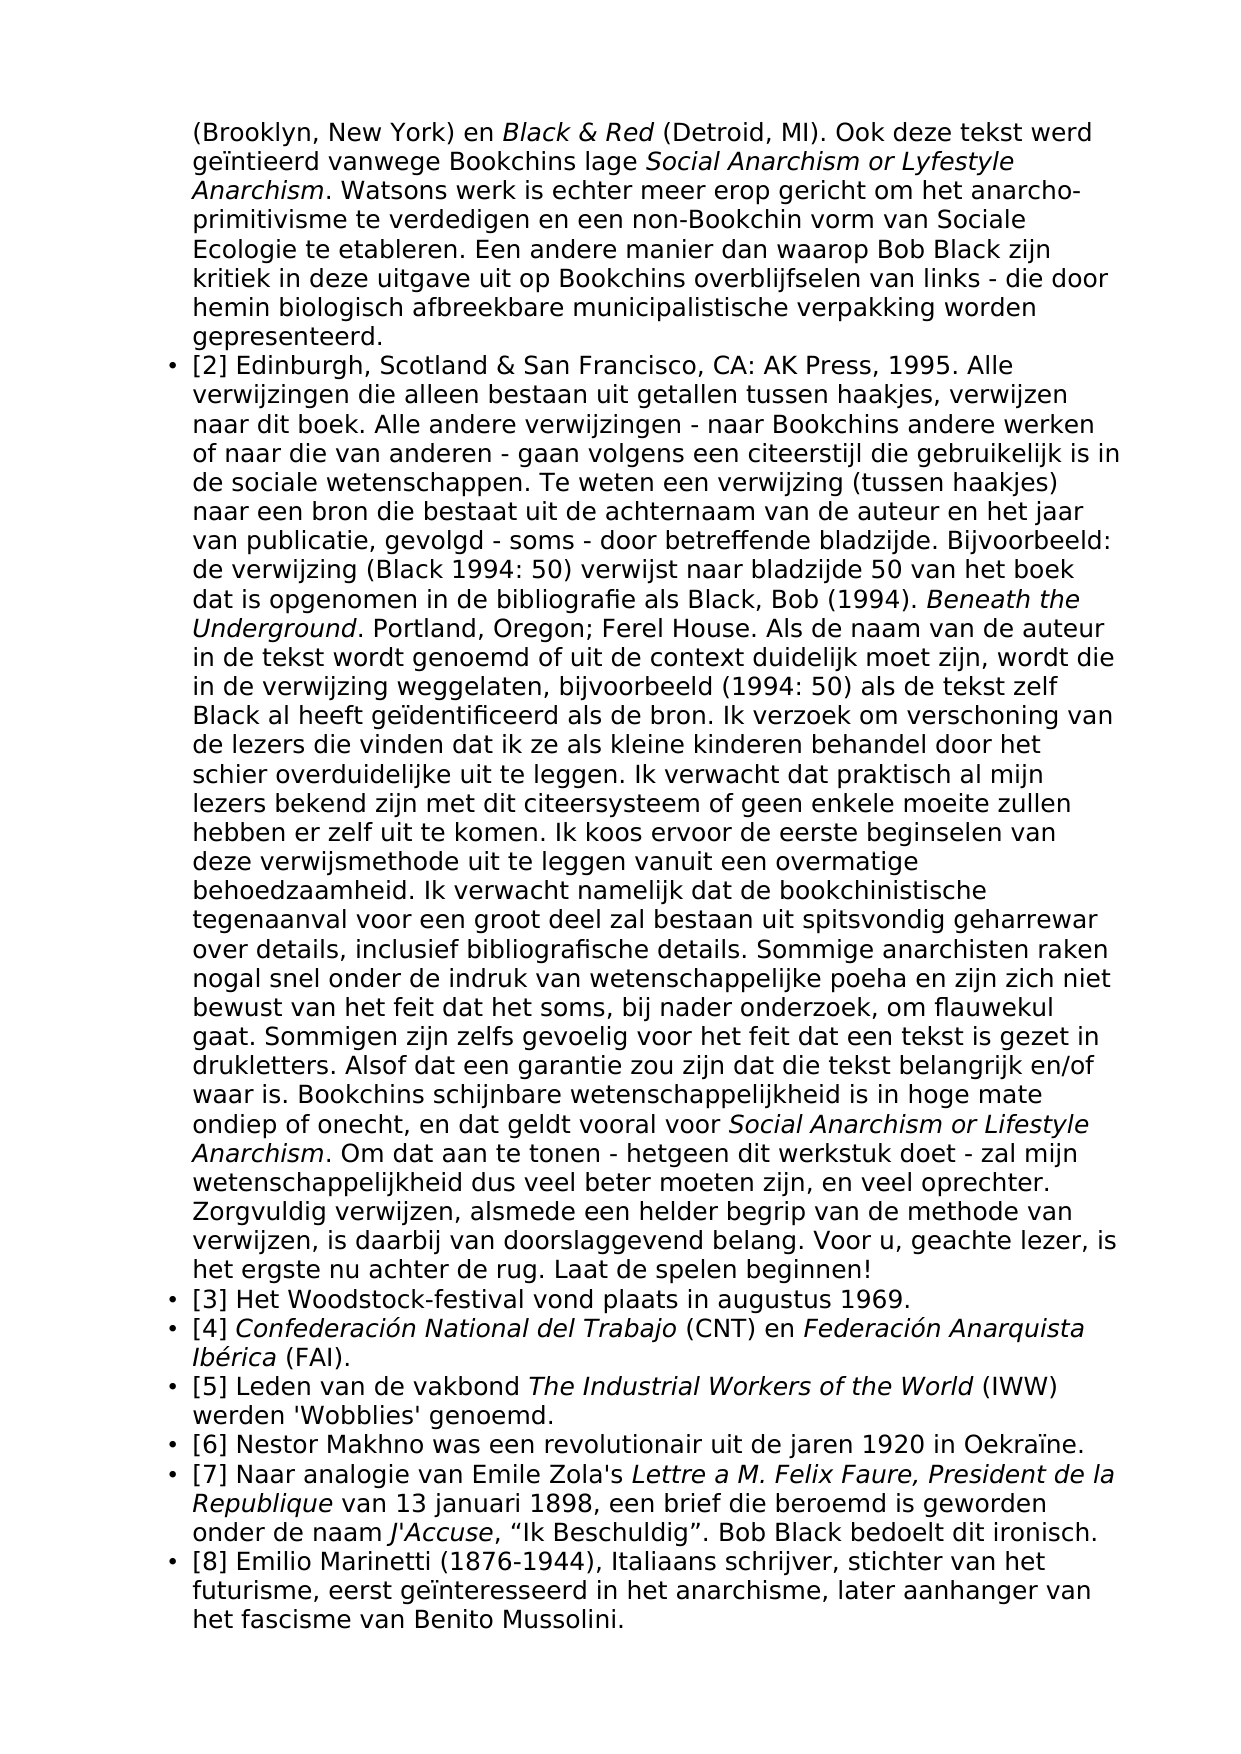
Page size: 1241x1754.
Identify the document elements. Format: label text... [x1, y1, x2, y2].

list [4] Confederación National del Trabajo (CNT) en Federación Anarquista Ibérica (FAI). [177, 1314, 1122, 1372]
list [2] Edinburgh, Scotland & San Francisco, CA: AK Press, 1995. Alle verwijzingen die alleen bestaan uit getallen tussen haakjes, verwijzen naar dit boek. Alle andere verwijzingen - naar Bookchins andere werken of naar die van anderen - gaan volgens een citeerstijl die gebruikelijk is in de sociale wetenschappen. Te weten een verwijzing (tussen haakjes) naar een bron die bestaat uit de achternaam van de auteur en het jaar van publicatie, gevolgd - soms - door betreffende bladzijde. Bijvoorbeeld: de verwijzing (Black 1994: 50) verwijst naar bladzijde 50 van het boek dat is opgenomen in de bibliografie als Black, Bob (1994). Beneath the Underground. Portland, Oregon; Ferel House. Als de naam van de auteur in de tekst wordt genoemd of uit de context duidelijk moet zijn, wordt die in de verwijzing weggelaten, bijvoorbeeld (1994: 50) als de tekst zelf Black al heeft geïdentificeerd als de bron. Ik verzoek om verschoning van de lezers die vinden dat ik ze als kleine kinderen behandel door het schier overduidelijke uit te leggen. Ik verwacht dat praktisch al mijn lezers bekend zijn met dit citeersysteem of geen enkele moeite zullen hebben er zelf uit te komen. Ik koos ervoor de eerste beginselen van deze verwijsmethode uit te leggen vanuit een overmatige behoedzaamheid. Ik verwacht namelijk dat de bookchinistische tegenaanval voor een groot deel zal bestaan uit spitsvondig geharrewar over details, inclusief bibliografische details. Sommige anarchisten raken nogal snel onder de indruk van wetenschappelijke poeha en zijn zich niet bewust van het feit dat het soms, bij nader onderzoek, om flauwekul gaat. Sommigen zijn zelfs gevoelig voor het feit dat een tekst is gezet in drukletters. Alsof dat een garantie zou zijn dat die tekst belangrijk en/of waar is. Bookchins schijnbare wetenschappelijkheid is in hoge mate ondiep of onecht, en dat geldt vooral voor Social Anarchism or Lifestyle Anarchism. Om dat aan te tonen - hetgeen dit werkstuk doet - zal mijn wetenschappelijkheid dus veel beter moeten zijn, en veel oprechter. Zorgvuldig verwijzen, alsmede een helder begrip van de methode van verwijzen, is daarbij van doorslaggevend belang. Voor u, geachte lezer, is het ergste nu achter de rug. Laat de spelen beginnen! [177, 351, 1122, 1285]
list [6] Nestor Makhno was een revolutionair uit de jaren 1920 in Oekraïne. [177, 1431, 1122, 1460]
list [8] Emilio Marinetti (1876-1944), Italiaans schrijver, stichter van het futurisme, eerst geïnteresseerd in het anarchisme, later aanhanger van het fascisme van Benito Mussolini. [177, 1547, 1122, 1635]
list [3] Het Woodstock-festival vond plaats in augustus 1969. [177, 1285, 1122, 1314]
list [5] Leden van de vakbond The Industrial Workers of the World (IWW) werden 'Wobblies' genoemd. [177, 1372, 1122, 1431]
list (Brooklyn, New York) en Black & Red (Detroid, MI). Ook deze tekst werd geïntieerd vanwege Bookchins lage Social Anarchism or Lyfestyle Anarchism. Watsons werk is echter meer erop gericht om het anarcho-primitivisme te verdedigen en een non-Bookchin vorm van Sociale Ecologie te etableren. Een andere manier dan waarop Bob Black zijn kritiek in deze uitgave uit op Bookchins overblijfselen van links - die door hemin biologisch afbreekbare municipalistische verpakking worden gepresenteerd. [177, 118, 1122, 351]
list [7] Naar analogie van Emile Zola's Lettre a M. Felix Faure, President de la Republique van 13 januari 1898, een brief die beroemd is geworden onder de naam J'Accuse, “Ik Beschuldig”. Bob Black bedoelt dit ironisch. [177, 1460, 1122, 1547]
